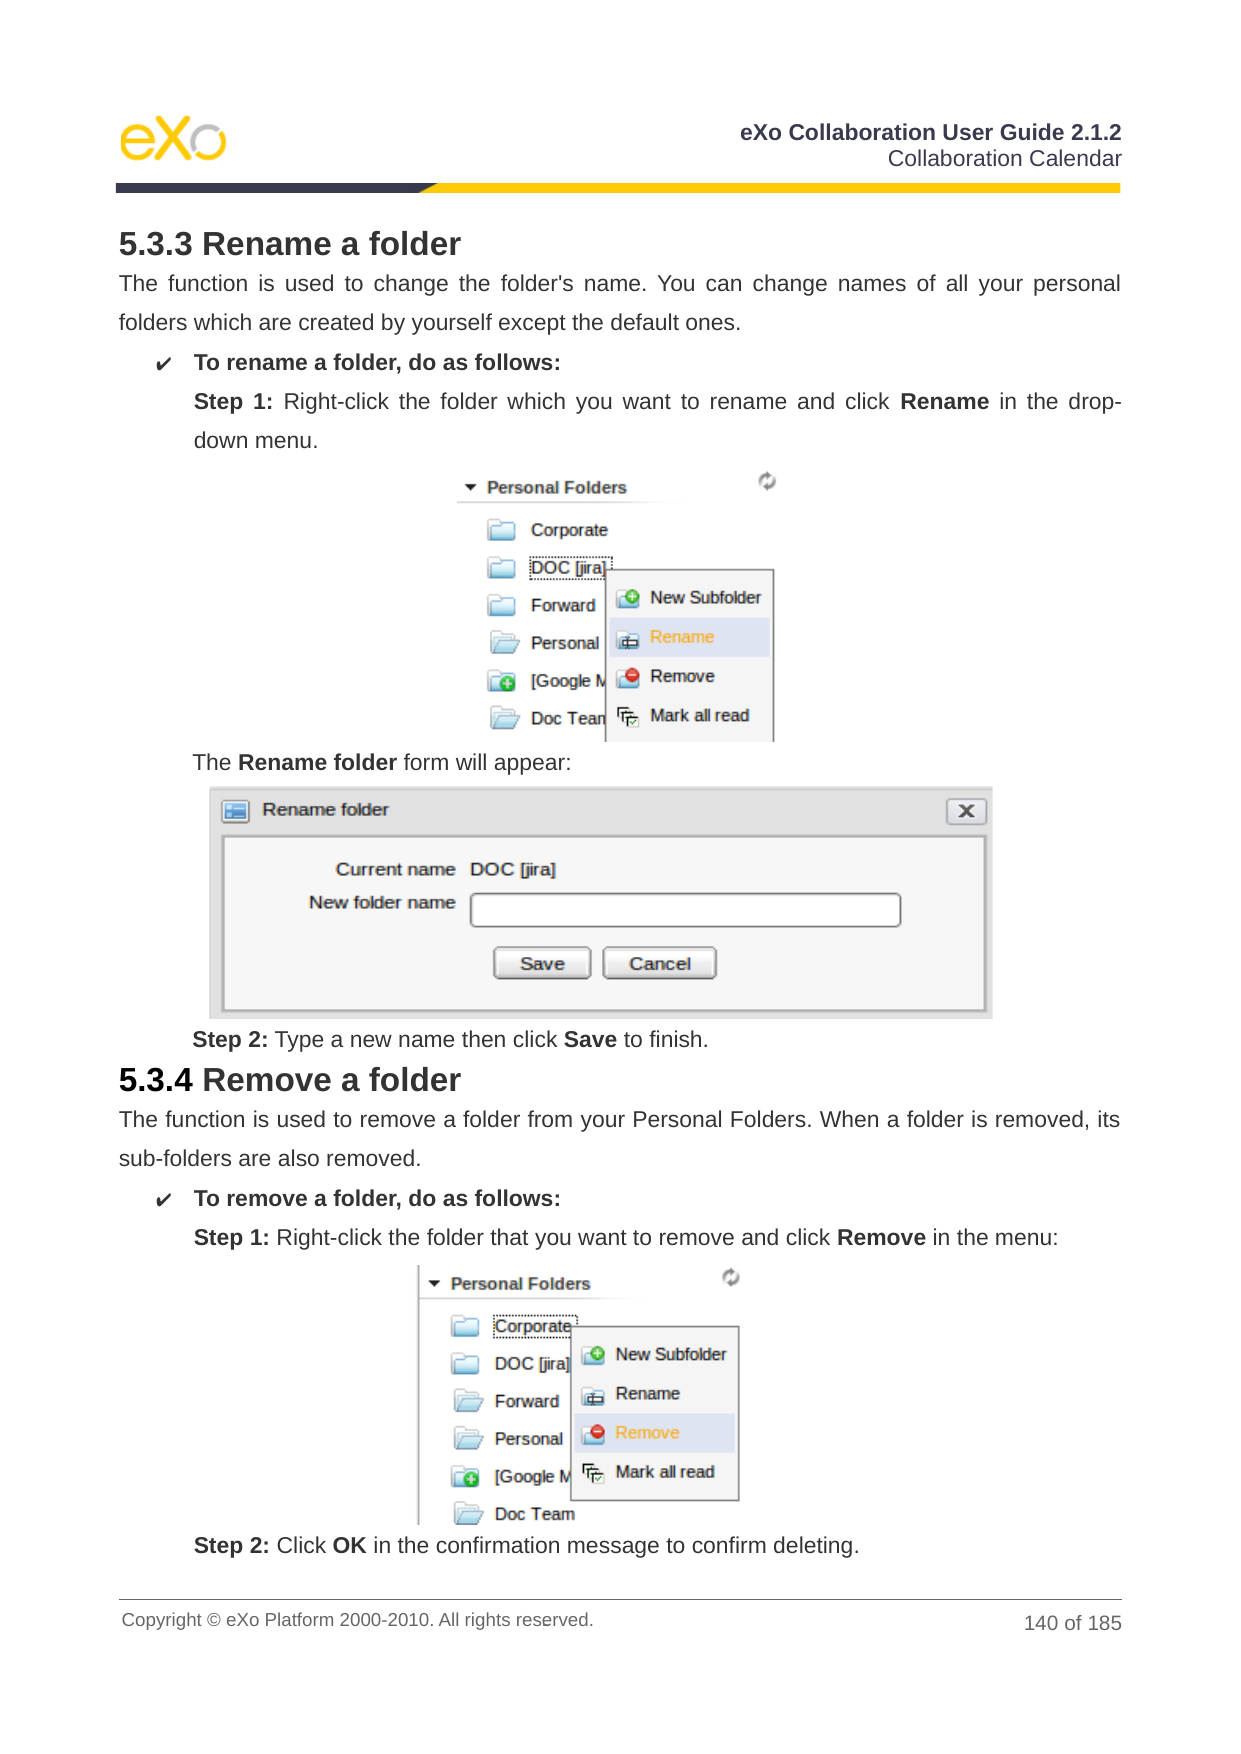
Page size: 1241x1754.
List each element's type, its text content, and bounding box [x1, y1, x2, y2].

list Step 1: Right-click the folder that you want to remove and click Remove in the menu: [156, 1224, 1122, 1250]
subtitle Remove a folder [118, 1059, 1122, 1098]
list To remove a folder, do as follows: [156, 1184, 1122, 1211]
picture [115, 183, 1121, 193]
subtitle Rename a folder [118, 223, 1122, 262]
picture [120, 115, 227, 161]
picture [209, 786, 993, 1019]
text The function is used to change the folder's name. You can change names of all your personal folders which are created by yourself except the default ones. [118, 269, 1122, 335]
picture [457, 465, 784, 742]
list The Rename folder form will appear: [9, 742, 1122, 775]
list Step 1: Right-click the folder which you want to rename and click Rename in the drop-down menu. [156, 388, 1122, 454]
list Step 2: Click OK in the confirmation message to confirm deleting. [156, 1525, 1122, 1558]
text The function is used to remove a folder from your Personal Folders. When a folder is removed, its sub-folders are also removed. [118, 1106, 1122, 1171]
picture [415, 1265, 754, 1525]
text Step 2: Type a new name then click Save to finish. [45, 775, 1122, 1052]
list To rename a folder, do as follows: [156, 348, 1122, 375]
